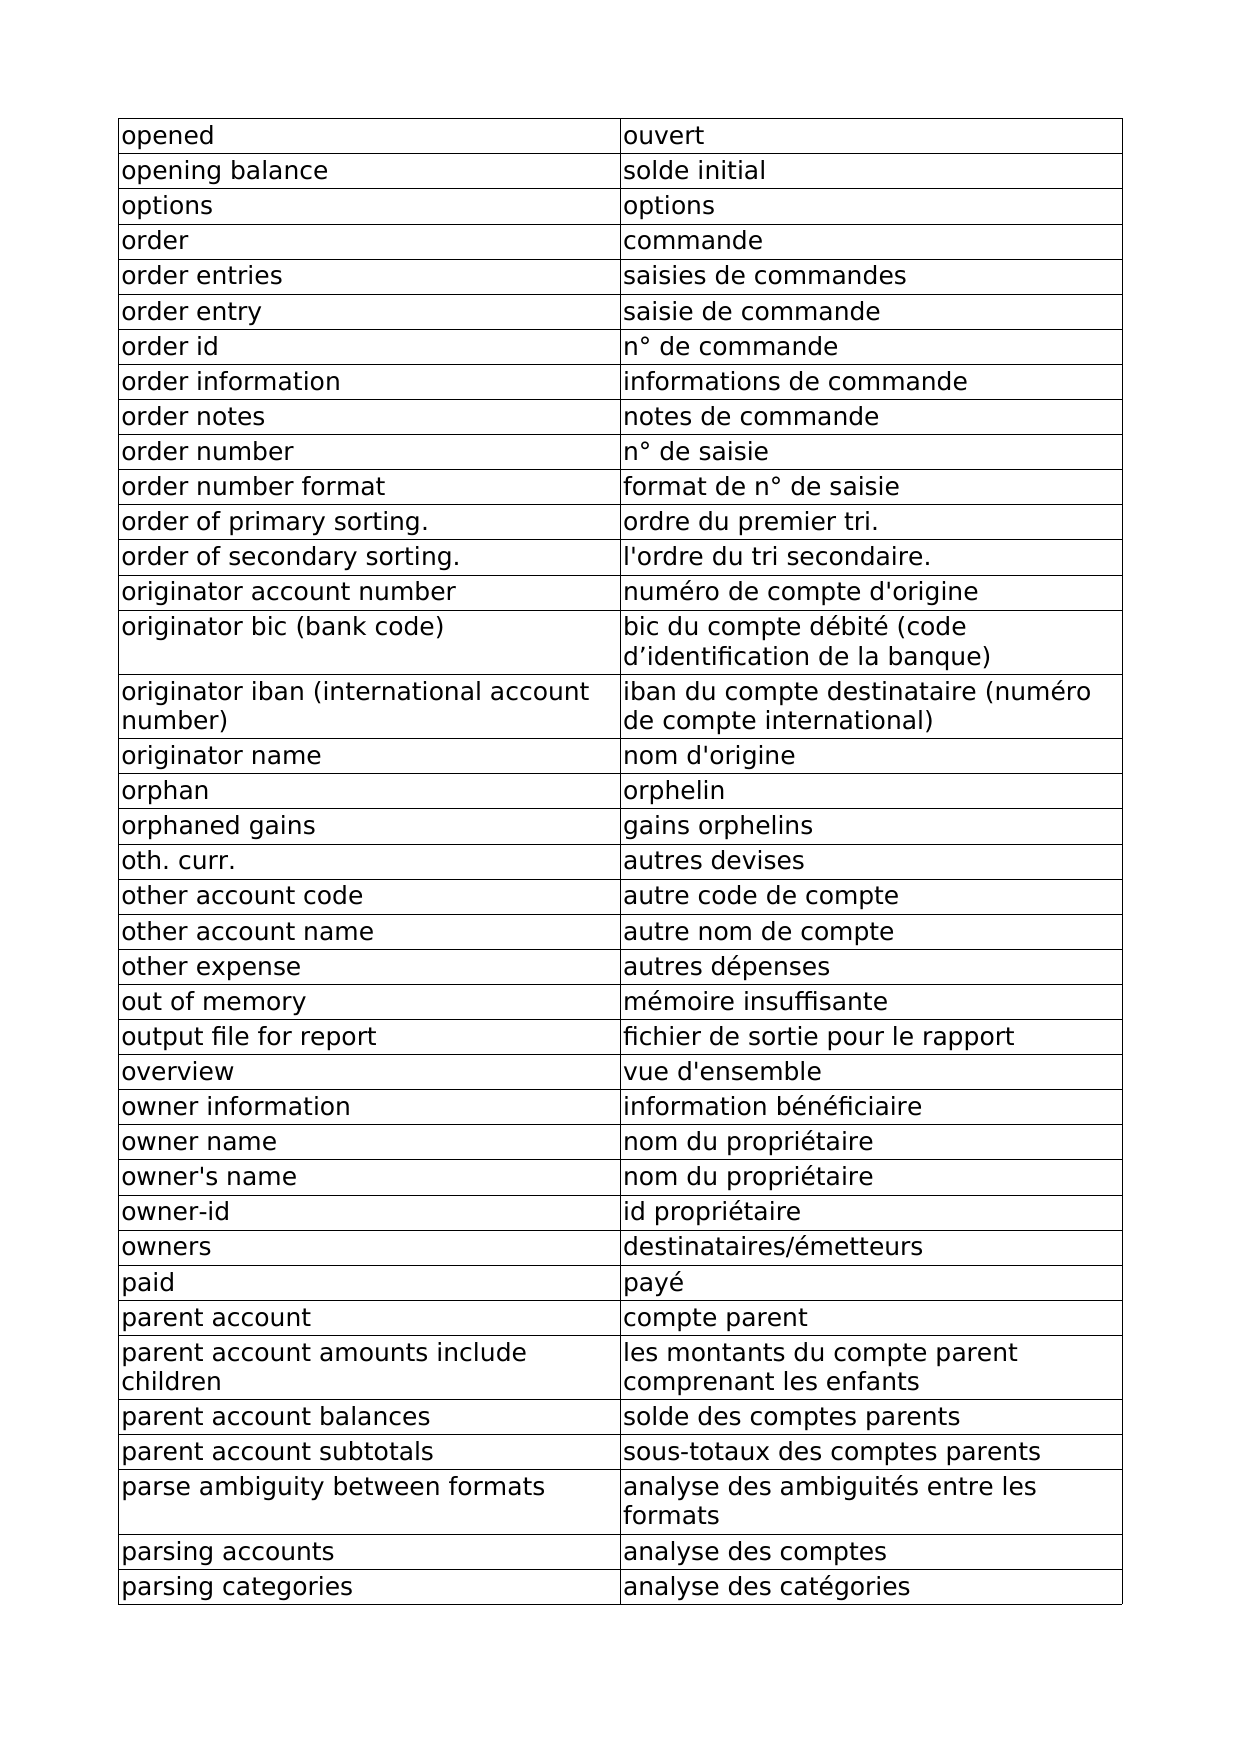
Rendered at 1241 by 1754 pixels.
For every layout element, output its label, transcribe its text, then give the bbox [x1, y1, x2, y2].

table_cell originator account number [119, 576, 620, 609]
table_cell order number format [119, 470, 620, 504]
table_cell originator iban (international account number) [119, 675, 620, 738]
table_cell id propriétaire [621, 1196, 1122, 1229]
table_cell parse ambiguity between formats [119, 1470, 620, 1534]
table_cell opened [119, 119, 620, 153]
table_cell l'ordre du tri secondaire. [621, 540, 1122, 574]
table_cell autres devises [621, 845, 1122, 878]
table_cell bic du compte débité (code d’identification de la banque) [621, 611, 1122, 674]
table_cell solde des comptes parents [621, 1400, 1122, 1434]
table_cell parsing categories [119, 1570, 620, 1604]
table_cell analyse des comptes [621, 1535, 1122, 1569]
table_cell out of memory [119, 985, 620, 1019]
table_cell solde initial [621, 154, 1122, 188]
table_cell other expense [119, 950, 620, 984]
table_cell n° de commande [621, 330, 1122, 364]
table_cell parent account balances [119, 1400, 620, 1434]
table_cell analyse des catégories [621, 1570, 1122, 1604]
table_cell order of primary sorting. [119, 505, 620, 539]
table_cell n° de saisie [621, 435, 1122, 469]
table_cell order number [119, 435, 620, 469]
table_cell sous-totaux des comptes parents [621, 1435, 1122, 1469]
table_cell order id [119, 330, 620, 364]
table_cell orphaned gains [119, 809, 620, 843]
table_cell iban du compte destinataire (numéro de compte international) [621, 675, 1122, 738]
table_cell other account name [119, 915, 620, 949]
table_cell order entry [119, 295, 620, 329]
table_cell commande [621, 225, 1122, 258]
table_cell overview [119, 1055, 620, 1089]
table_cell autre nom de compte [621, 915, 1122, 949]
table_cell gains orphelins [621, 809, 1122, 843]
table_cell parent account subtotals [119, 1435, 620, 1469]
table_cell originator bic (bank code) [119, 611, 620, 674]
table_cell ordre du premier tri. [621, 505, 1122, 539]
table_cell options [119, 189, 620, 223]
table_cell nom du propriétaire [621, 1160, 1122, 1194]
table_cell saisies de commandes [621, 260, 1122, 294]
table_cell nom d'origine [621, 739, 1122, 773]
table_cell vue d'ensemble [621, 1055, 1122, 1089]
table_cell order of secondary sorting. [119, 540, 620, 574]
table_cell parent account [119, 1301, 620, 1335]
table_cell informations de commande [621, 365, 1122, 399]
table_cell autres dépenses [621, 950, 1122, 984]
table_cell paid [119, 1266, 620, 1300]
table_cell owner name [119, 1125, 620, 1159]
table_cell notes de commande [621, 400, 1122, 434]
table_cell output file for report [119, 1020, 620, 1054]
table_cell numéro de compte d'origine [621, 576, 1122, 609]
table_cell destinataires/émetteurs [621, 1231, 1122, 1265]
table_cell orphan [119, 774, 620, 808]
table_cell opening balance [119, 154, 620, 188]
table_cell ouvert [621, 119, 1122, 153]
table_cell saisie de commande [621, 295, 1122, 329]
table_cell orphelin [621, 774, 1122, 808]
table_cell order information [119, 365, 620, 399]
table_cell oth. curr. [119, 845, 620, 878]
table_cell les montants du compte parent comprenant les enfants [621, 1336, 1122, 1399]
table_cell nom du propriétaire [621, 1125, 1122, 1159]
table_cell owner's name [119, 1160, 620, 1194]
table_cell owners [119, 1231, 620, 1265]
table_cell parent account amounts include children [119, 1336, 620, 1399]
table_cell order entries [119, 260, 620, 294]
table_cell mémoire insuffisante [621, 985, 1122, 1019]
table_cell other account code [119, 880, 620, 914]
table_cell analyse des ambiguités entre les formats [621, 1470, 1122, 1534]
table_cell originator name [119, 739, 620, 773]
table_cell options [621, 189, 1122, 223]
table_cell autre code de compte [621, 880, 1122, 914]
table_cell fichier de sortie pour le rapport [621, 1020, 1122, 1054]
table_cell information bénéficiaire [621, 1090, 1122, 1124]
table_cell format de n° de saisie [621, 470, 1122, 504]
table_cell payé [621, 1266, 1122, 1300]
table_cell compte parent [621, 1301, 1122, 1335]
table_cell owner-id [119, 1196, 620, 1229]
table_cell order [119, 225, 620, 258]
table_cell order notes [119, 400, 620, 434]
table_cell parsing accounts [119, 1535, 620, 1569]
table_cell owner information [119, 1090, 620, 1124]
